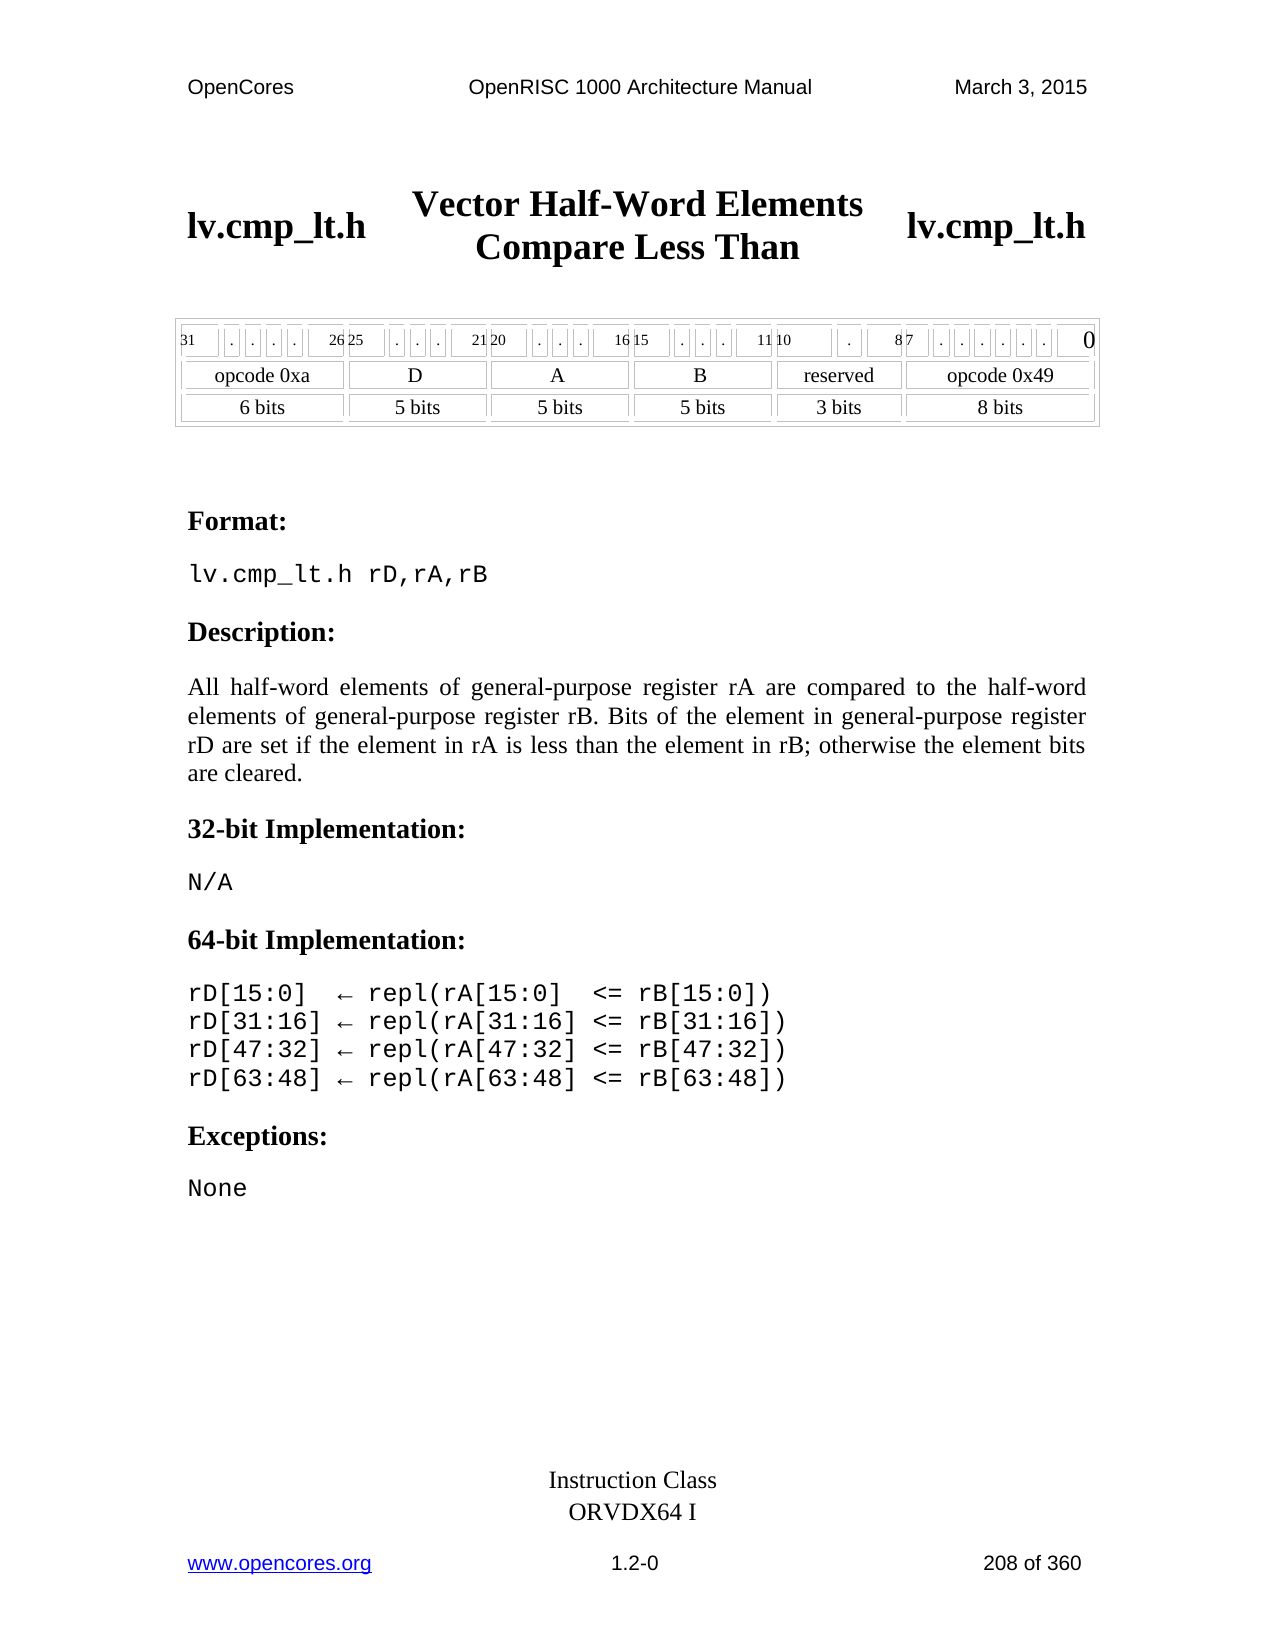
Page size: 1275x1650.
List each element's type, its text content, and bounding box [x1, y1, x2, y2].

text 32-bit Implementation: [187, 812, 1087, 844]
text N/A [187, 869, 1087, 898]
text Description: [187, 615, 1087, 647]
text lv.cmp_lt.h rD,rA,rB [187, 561, 1087, 590]
text rD[15:0] ← repl(rA[15:0] <= rB[15:0]) rD[31:16] ← repl(rA[31:16] <= rB[31:16]) rD[47:32] ← repl(rA[47:32] <= rB[47:32]) rD[63:48] ← repl(rA[63:48] <= rB[63:48]) [187, 980, 1087, 1094]
text Format: [187, 504, 1087, 536]
text None [187, 1176, 1087, 1204]
text All half-word elements of general-purpose register rA are compared to the half-word elements of general-purpose register rB. Bits of the element in general-purpose register rD are set if the element in rA is less than the element in rB; otherwise the element bits are cleared. [187, 672, 1087, 787]
text Exceptions: [187, 1119, 1087, 1151]
text 64-bit Implementation: [187, 923, 1087, 955]
